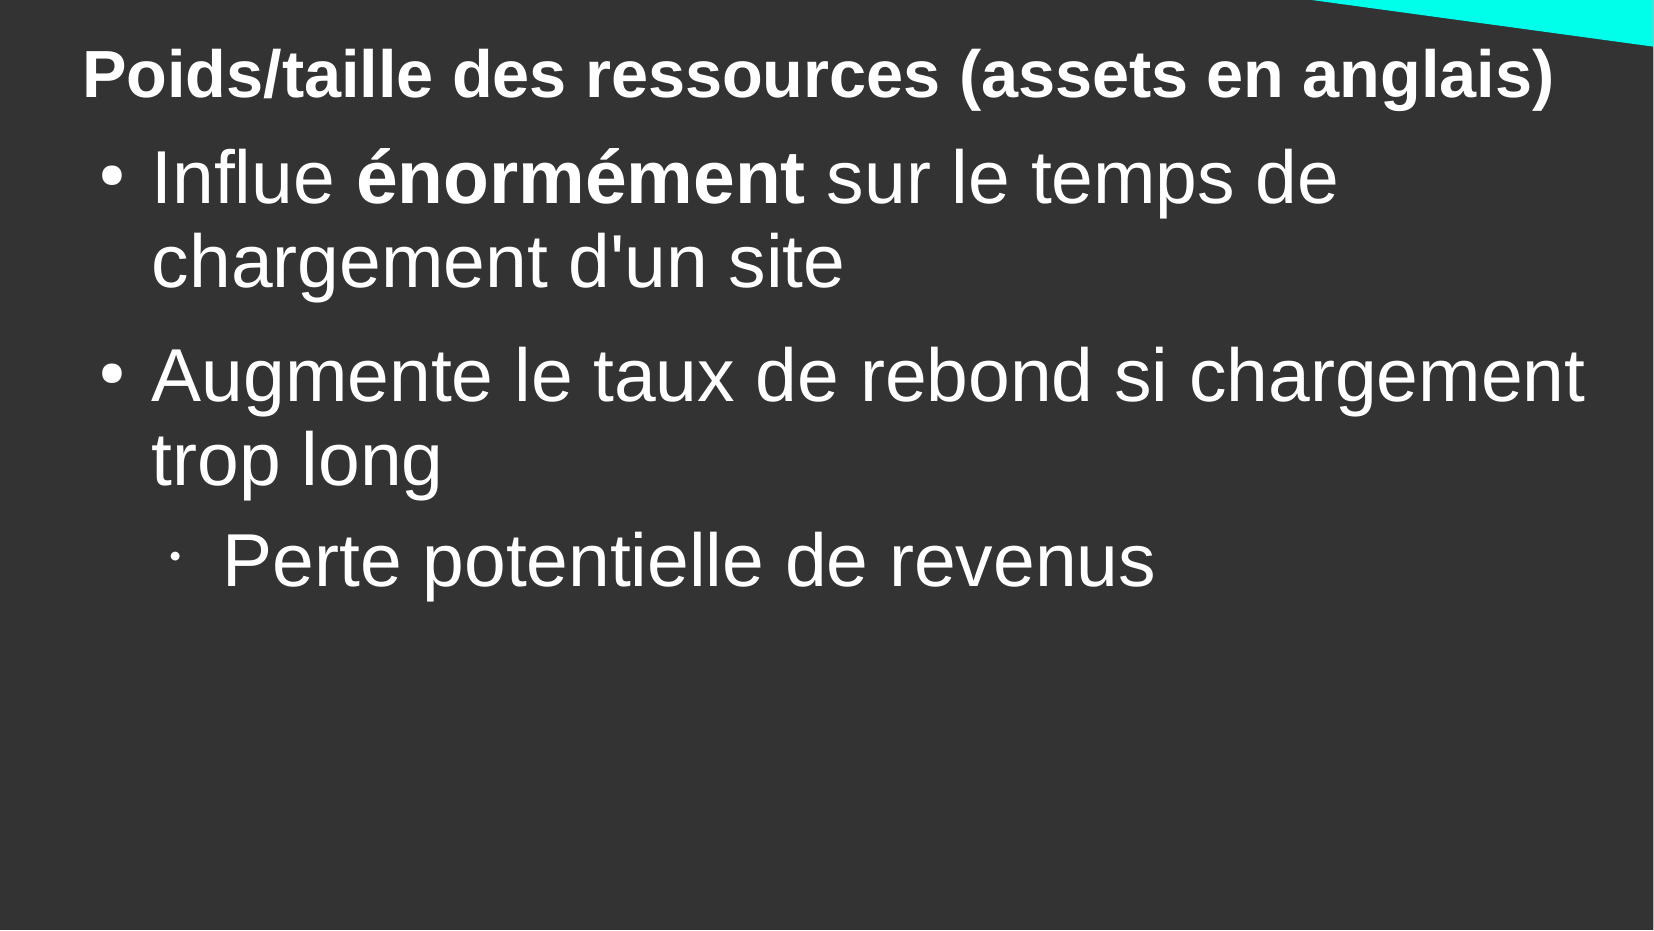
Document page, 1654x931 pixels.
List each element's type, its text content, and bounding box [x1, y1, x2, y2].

title Poids/taille des ressources (assets en anglais) [82, 37, 1619, 119]
list Influe énormément sur le temps de chargement d'un site Augmente le taux de rebond si chargement trop long Perte potentielle de revenus [80, 135, 1620, 709]
text_box [1311, 0, 1654, 47]
